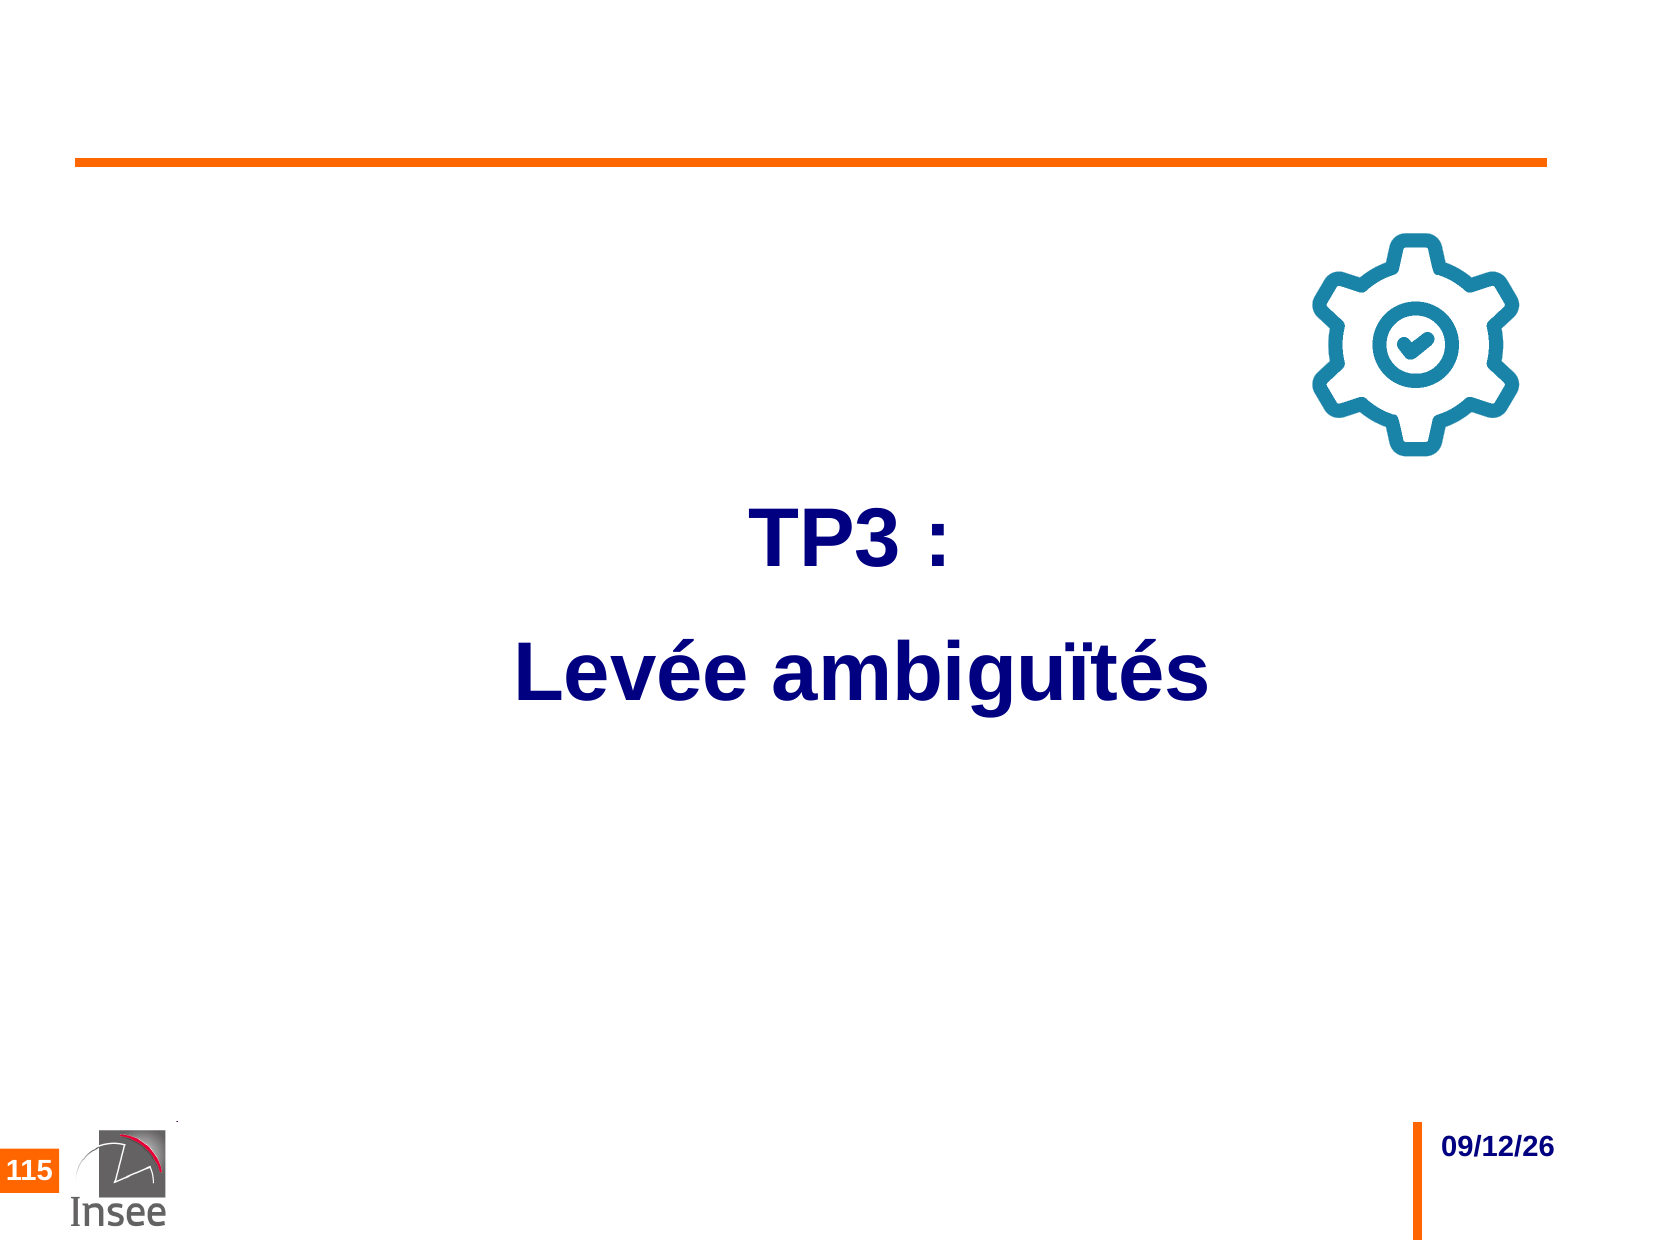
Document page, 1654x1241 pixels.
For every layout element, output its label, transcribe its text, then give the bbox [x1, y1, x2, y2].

list TP3 : Levée ambiguïtés [53, 490, 1601, 733]
picture [1287, 216, 1544, 473]
picture [62, 1121, 178, 1241]
